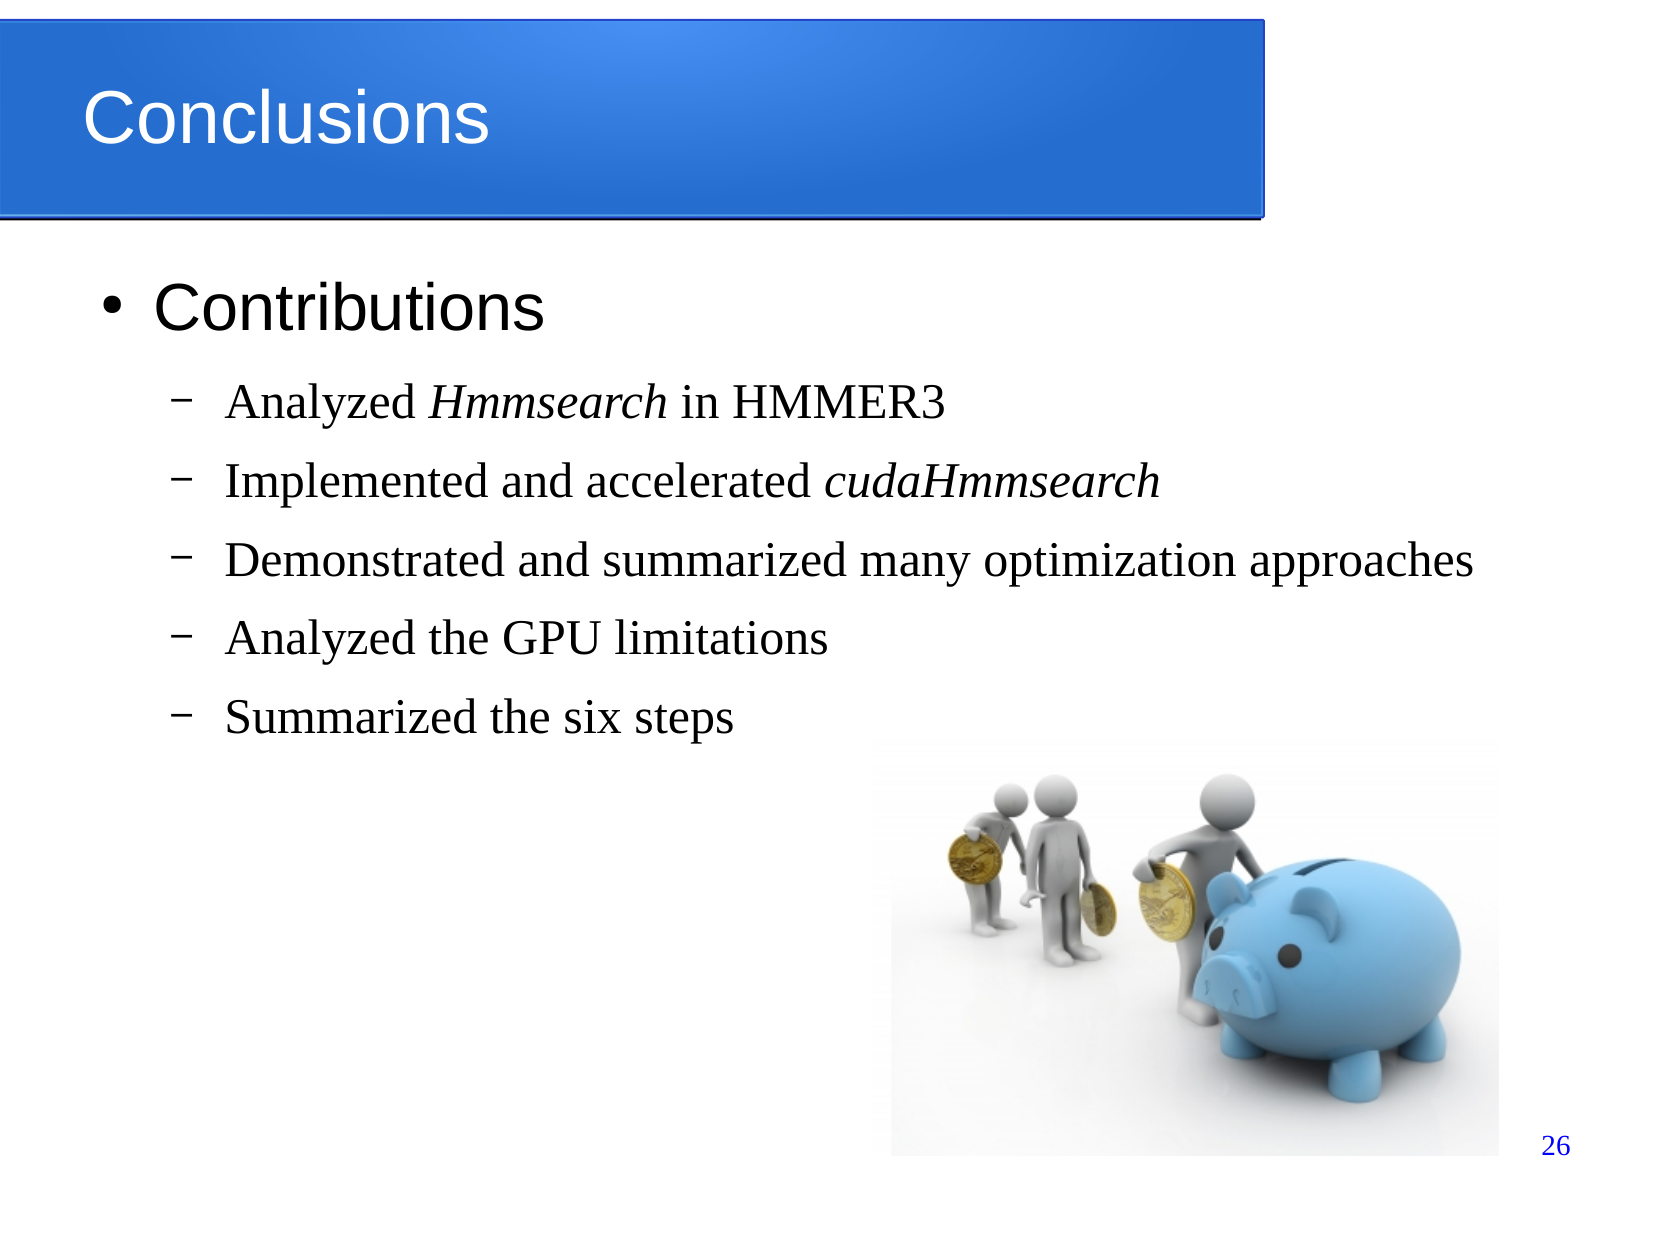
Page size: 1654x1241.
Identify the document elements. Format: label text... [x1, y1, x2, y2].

list Contributions Analyzed Hmmsearch in HMMER3 Implemented and accelerated cudaHmmsearch Demonstrated and summarized many optimization approaches Analyzed the GPU limitations Summarized the six steps [82, 269, 1538, 1201]
title Conclusions [82, 25, 1250, 210]
